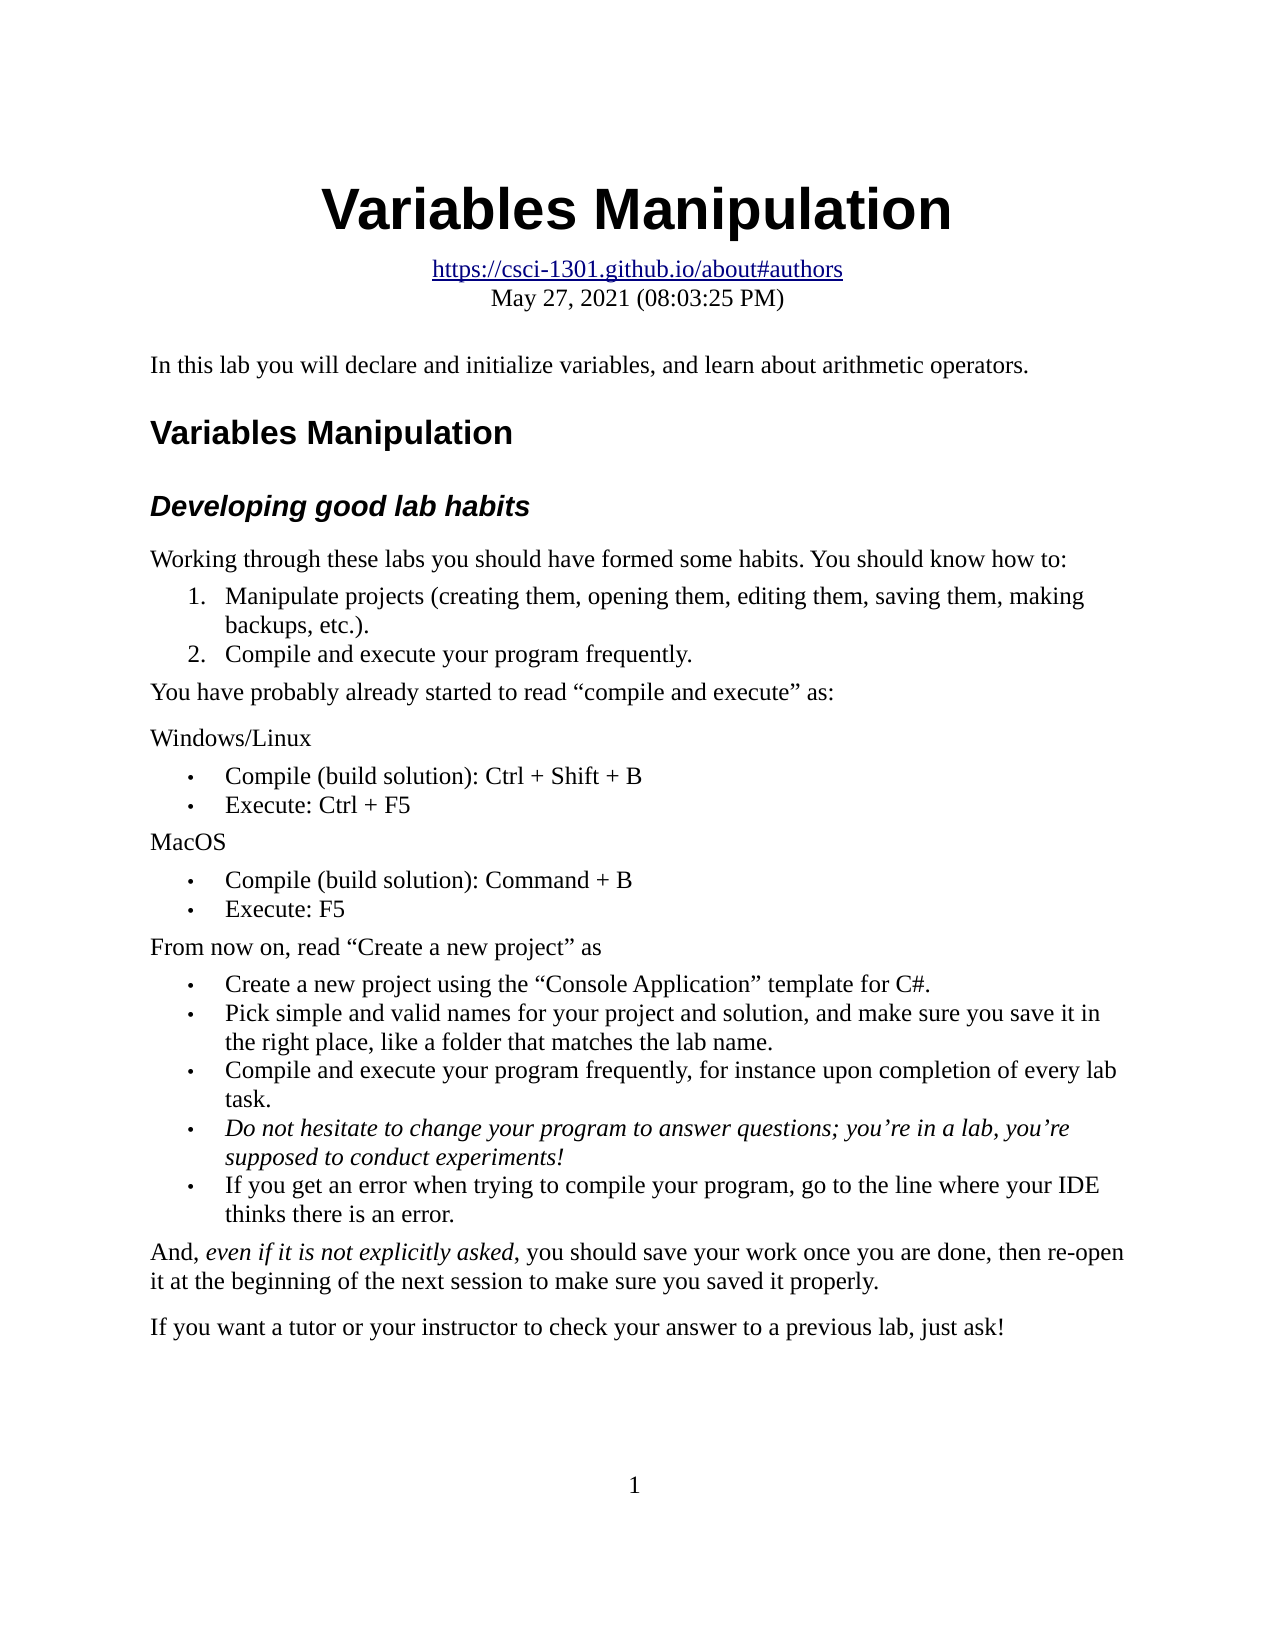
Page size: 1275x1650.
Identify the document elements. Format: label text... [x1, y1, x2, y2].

text And, even if it is not explicitly asked, you should save your work once you are done, then re-open it at the beginning of the next session to make sure you saved it properly. [150, 1237, 1125, 1294]
text In this lab you will declare and initialize variables, and learn about arithmetic operators. [150, 350, 1125, 378]
list Manipulate projects (creating them, opening them, editing them, saving them, making backups, etc.). [187, 581, 1125, 639]
text MacOS [150, 827, 1125, 856]
list If you get an error when trying to compile your program, go to the line where your IDE thinks there is an error. [187, 1171, 1125, 1228]
text You have probably already started to read “compile and execute” as: [150, 677, 1125, 705]
list Do not hesitate to change your program to answer questions; you’re in a lab, you’re supposed to conduct experiments! [187, 1113, 1125, 1171]
list Compile (build solution): Command + B [187, 865, 1125, 894]
subtitle Variables Manipulation [150, 412, 1125, 451]
list Pick simple and valid names for your project and solution, and make sure you save it in the right place, like a folder that matches the lab name. [187, 998, 1125, 1056]
text May 27, 2021 (08:03:25 PM) [150, 283, 1125, 312]
text Windows/Linux [150, 723, 1125, 752]
list Compile (build solution): Ctrl + Shift + B [187, 761, 1125, 790]
list Compile and execute your program frequently, for instance upon completion of every lab task. [187, 1056, 1125, 1113]
list Compile and execute your program frequently. [187, 639, 1125, 668]
title Variables Manipulation [150, 175, 1125, 242]
subtitle Developing good lab habits [150, 489, 1125, 522]
text From now on, read “Create a new project” as [150, 932, 1125, 960]
text https://csci-1301.github.io/about#authors [150, 254, 1125, 283]
text Working through these labs you should have formed some habits. You should know how to: [150, 544, 1125, 572]
list Execute: Ctrl + F5 [187, 790, 1125, 818]
text If you want a tutor or your instructor to check your answer to a previous lab, just ask! [150, 1312, 1125, 1341]
list Execute: F5 [187, 894, 1125, 923]
list Create a new project using the “Console Application” template for C#. [187, 969, 1125, 998]
